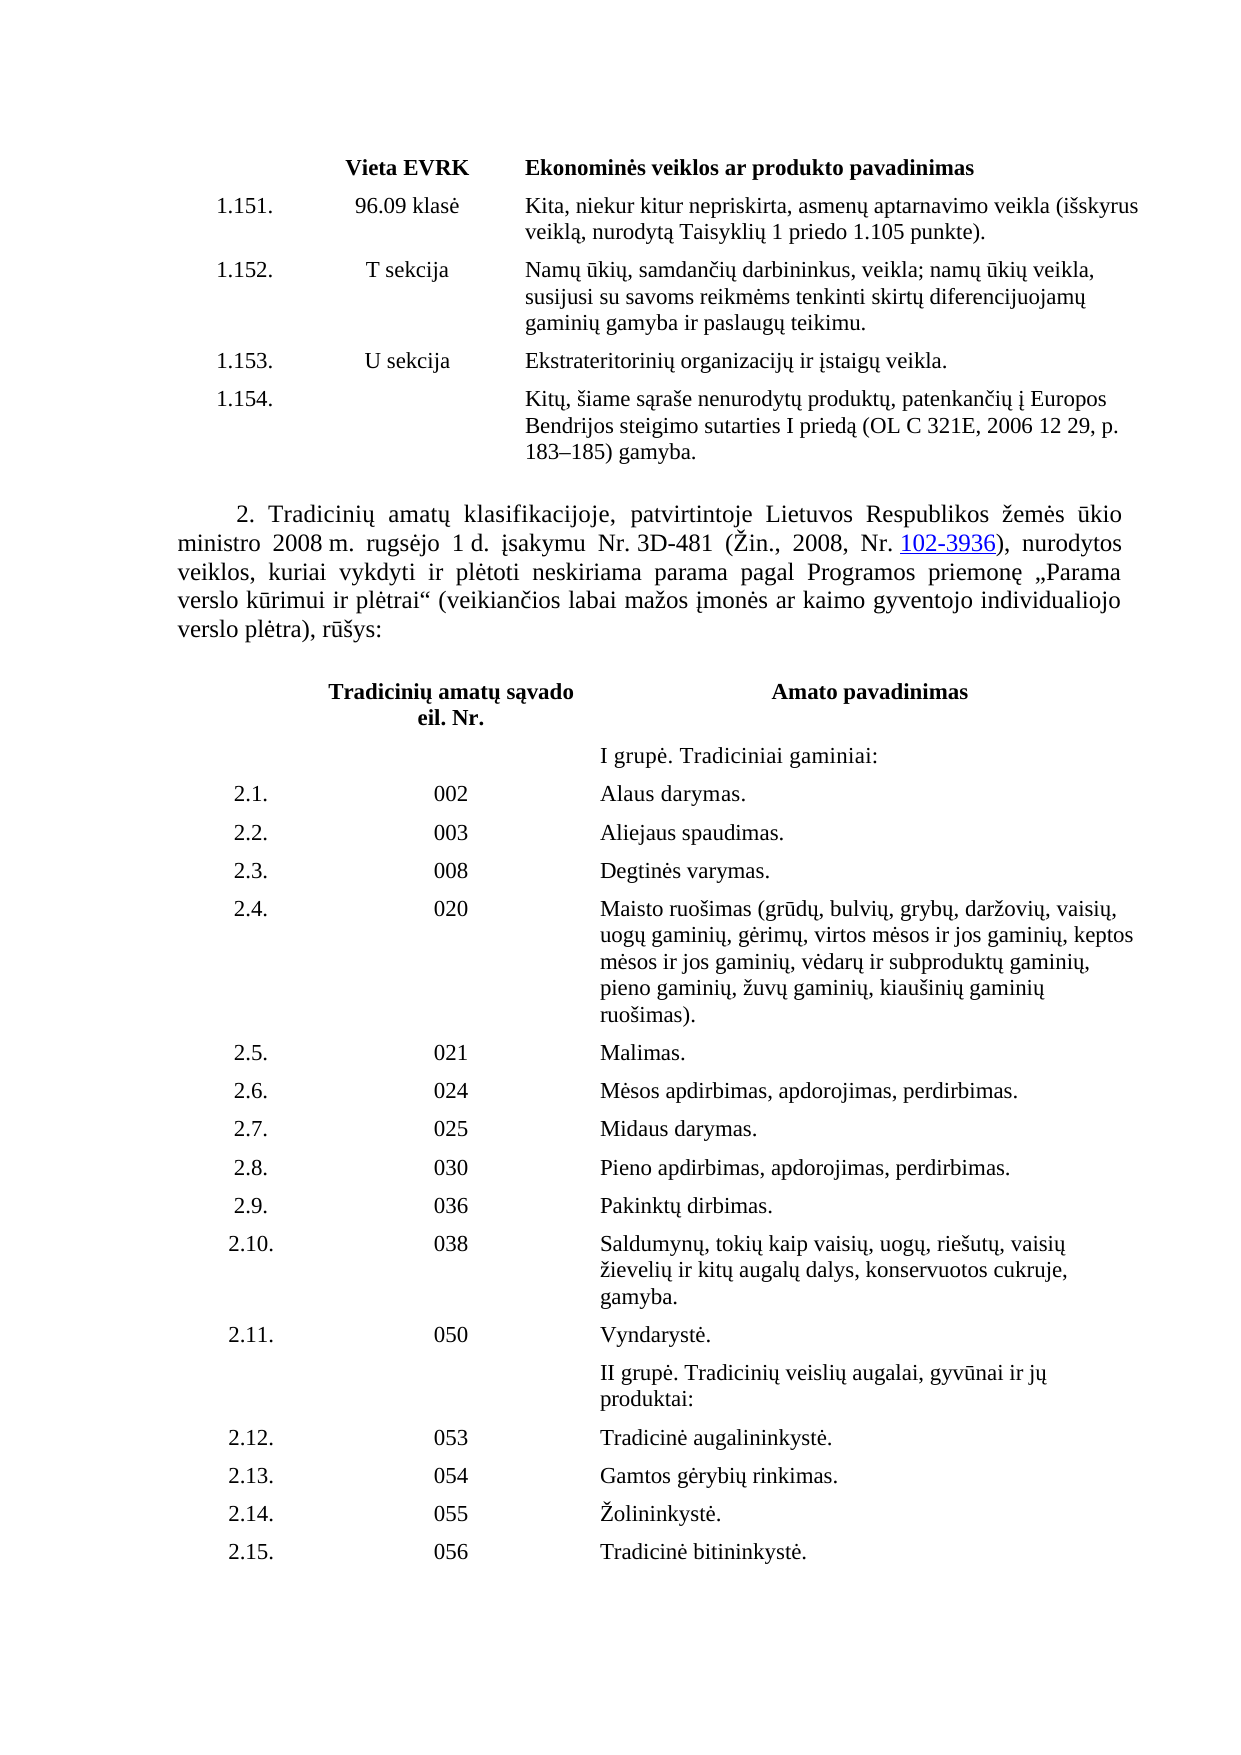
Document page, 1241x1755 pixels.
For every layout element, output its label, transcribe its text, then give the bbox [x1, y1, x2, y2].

table_header [189, 148, 301, 186]
table_cell Degtinės varymas. [589, 851, 1151, 889]
table_cell Maisto ruošimas (grūdų, bulvių, grybų, daržovių, vaisių, uogų gaminių, gėrimų, virtos mėsos ir jos gaminių, keptos mėsos ir jos gaminių, vėdarų ir subproduktų gaminių, pieno gaminių, žuvų gaminių, kiaušinių gaminių ruošimas). [589, 889, 1151, 1033]
table_cell 2.6. [189, 1071, 313, 1109]
table_cell 2.15. [189, 1533, 313, 1571]
table_cell 050 [314, 1315, 588, 1353]
table_header Vieta EVRK [301, 148, 513, 186]
table_cell 2.14. [189, 1494, 313, 1532]
text 2. Tradicinių amatų klasifikacijoje, patvirtintoje Lietuvos Respublikos žemės ūkio ministro 2008 m. rugsėjo 1 d. įsakymu Nr. 3D-481 (Žin., 2008, Nr. 102-3936), nurodytos veiklos, kuriai vykdyti ir plėtoti neskiriama parama pagal Programos priemonę „Parama verslo kūrimui ir plėtrai“ (veikiančios labai mažos įmonės ar kaimo gyventojo individualiojo verslo plėtra), rūšys: [177, 499, 1122, 643]
table_cell Aliejaus spaudimas. [589, 813, 1151, 851]
table_cell 1.153. [189, 341, 301, 379]
table_cell 1.154. [189, 380, 301, 471]
table_cell 1.151. [189, 186, 301, 250]
table_cell 2.1. [189, 775, 313, 813]
table_cell Pieno apdirbimas, apdorojimas, perdirbimas. [589, 1148, 1151, 1186]
table_cell 036 [314, 1186, 588, 1224]
table_cell T sekcija [301, 250, 513, 341]
table_cell [314, 736, 588, 774]
table_cell II grupė. Tradicinių veislių augalai, gyvūnai ir jų produktai: [589, 1353, 1151, 1418]
table_header [189, 672, 313, 736]
table_cell 2.13. [189, 1456, 313, 1494]
table_cell 96.09 klasė [301, 186, 513, 250]
table_cell Malimas. [589, 1033, 1151, 1071]
table_header Ekonominės veiklos ar produkto pavadinimas [514, 148, 1151, 186]
table_cell 2.5. [189, 1033, 313, 1071]
table_header Tradicinių amatų sąvado eil. Nr. [314, 672, 588, 736]
table_cell 055 [314, 1494, 588, 1532]
table_cell 2.8. [189, 1148, 313, 1186]
table_cell Vyndarystė. [589, 1315, 1151, 1353]
table_cell 002 [314, 775, 588, 813]
table_cell 054 [314, 1456, 588, 1494]
table_cell U sekcija [301, 341, 513, 379]
table_cell [314, 1353, 588, 1418]
table_cell Gamtos gėrybių rinkimas. [589, 1456, 1151, 1494]
table_cell [189, 1353, 313, 1418]
table_cell 2.3. [189, 851, 313, 889]
table_cell [301, 380, 513, 471]
table_cell 2.2. [189, 813, 313, 851]
table_cell 2.4. [189, 889, 313, 1033]
table_header Amato pavadinimas [589, 672, 1151, 736]
table_cell 2.9. [189, 1186, 313, 1224]
table_cell 021 [314, 1033, 588, 1071]
table_cell Kitų, šiame sąraše nenurodytų produktų, patenkančių į Europos Bendrijos steigimo sutarties I priedą (OL C 321E, 2006 12 29, p. 183–185) gamyba. [514, 380, 1151, 471]
table_cell 003 [314, 813, 588, 851]
table_cell 025 [314, 1109, 588, 1148]
table_cell Alaus darymas. [589, 775, 1151, 813]
table_cell Mėsos apdirbimas, apdorojimas, perdirbimas. [589, 1071, 1151, 1109]
table_cell Midaus darymas. [589, 1109, 1151, 1148]
table_cell 038 [314, 1224, 588, 1315]
table_cell Namų ūkių, samdančių darbininkus, veikla; namų ūkių veikla, susijusi su savoms reikmėms tenkinti skirtų diferencijuojamų gaminių gamyba ir paslaugų teikimu. [514, 250, 1151, 341]
table_cell 056 [314, 1533, 588, 1571]
table_cell 2.10. [189, 1224, 313, 1315]
table_cell 008 [314, 851, 588, 889]
table_cell Saldumynų, tokių kaip vaisių, uogų, riešutų, vaisių žievelių ir kitų augalų dalys, konservuotos cukruje, gamyba. [589, 1224, 1151, 1315]
table_cell Kita, niekur kitur nepriskirta, asmenų aptarnavimo veikla (išskyrus veiklą, nurodytą Taisyklių 1 priedo 1.105 punkte). [514, 186, 1151, 250]
table_cell 020 [314, 889, 588, 1033]
table_cell Ekstrateritorinių organizacijų ir įstaigų veikla. [514, 341, 1151, 379]
table_cell Pakinktų dirbimas. [589, 1186, 1151, 1224]
table_cell [189, 736, 313, 774]
table_cell Tradicinė augalininkystė. [589, 1418, 1151, 1456]
table_cell 2.12. [189, 1418, 313, 1456]
table_cell 2.11. [189, 1315, 313, 1353]
table_cell 030 [314, 1148, 588, 1186]
table_cell 2.7. [189, 1109, 313, 1148]
table_cell 053 [314, 1418, 588, 1456]
table_cell Žolininkystė. [589, 1494, 1151, 1532]
table_cell 024 [314, 1071, 588, 1109]
table_cell Tradicinė bitininkystė. [589, 1533, 1151, 1571]
table_cell I grupė. Tradiciniai gaminiai: [589, 736, 1151, 774]
table_cell 1.152. [189, 250, 301, 341]
